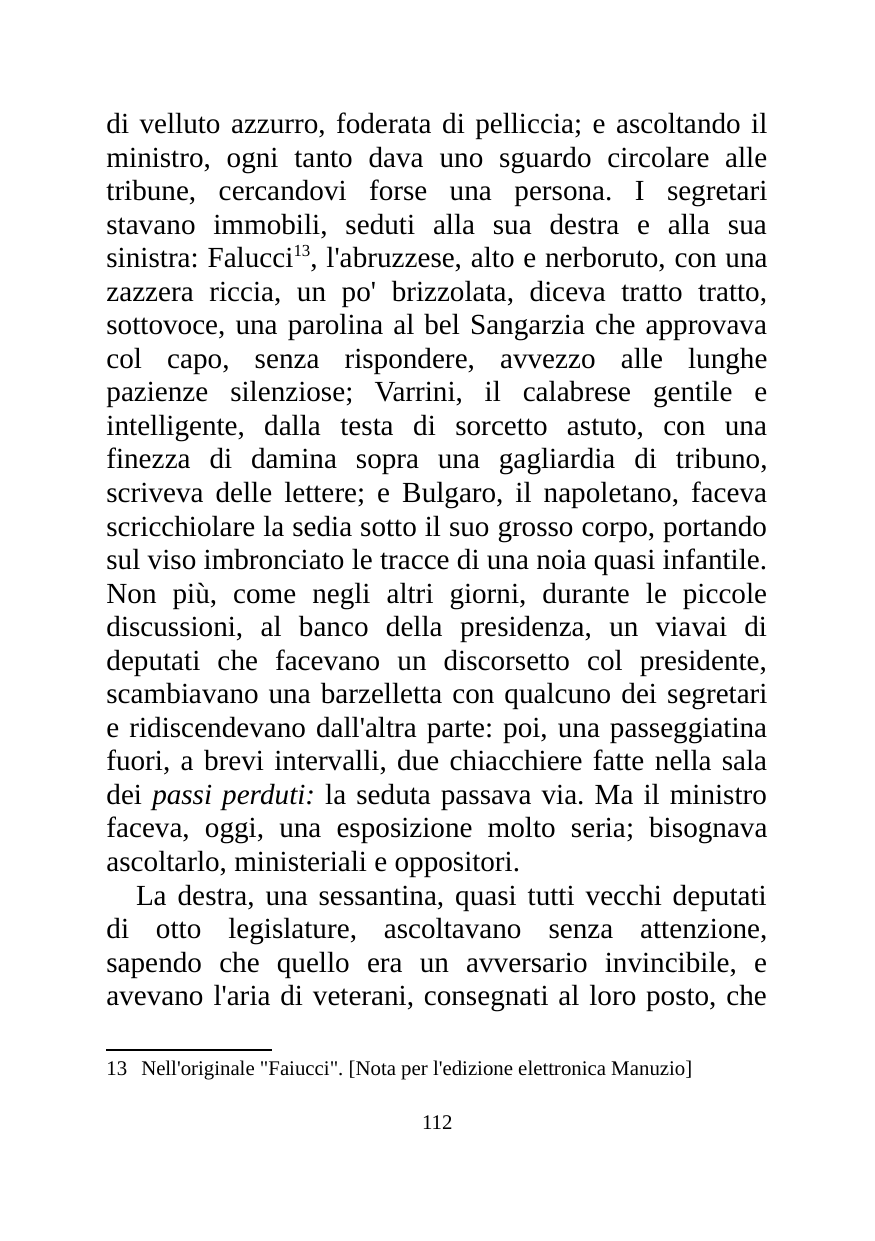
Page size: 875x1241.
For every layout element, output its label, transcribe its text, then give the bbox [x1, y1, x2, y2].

text Nell'originale "Faiucci". [Nota per l'edizione elettronica Manuzio] [106, 1056, 768, 1080]
text La destra, una sessantina, quasi tutti vecchi deputati di otto legislature, ascoltavano senza attenzione, sapendo che quello era un avversario invincibile, e avevano l'aria di veterani, consegnati al loro posto, che [106, 878, 768, 1012]
text di velluto azzurro, foderata di pelliccia; e ascoltando il ministro, ogni tanto dava uno sguardo circolare alle tribune, cercandovi forse una persona. I segretari stavano immobili, seduti alla sua destra e alla sua sinistra: Falucci, l'abruzzese, alto e nerboruto, con una zazzera riccia, un po' brizzolata, diceva tratto tratto, sottovoce, una parolina al bel Sangarzia che approvava col capo, senza rispondere, avvezzo alle lunghe pazienze silenziose; Varrini, il calabrese gentile e intelligente, dalla testa di sorcetto astuto, con una finezza di damina sopra una gagliardia di tribuno, scriveva delle lettere; e Bulgaro, il napoletano, faceva scricchiolare la sedia sotto il suo grosso corpo, portando sul viso imbronciato le tracce di una noia quasi infantile. Non più, come negli altri giorni, durante le piccole discussioni, al banco della presidenza, un viavai di deputati che facevano un discorsetto col presidente, scambiavano una barzelletta con qualcuno dei segretari e ridiscendevano dall'altra parte: poi, una passeggiatina fuori, a brevi intervalli, due chiacchiere fatte nella sala dei passi perduti: la seduta passava via. Ma il ministro faceva, oggi, una esposizione molto seria; bisognava ascoltarlo, ministeriali e oppositori. [106, 106, 768, 878]
